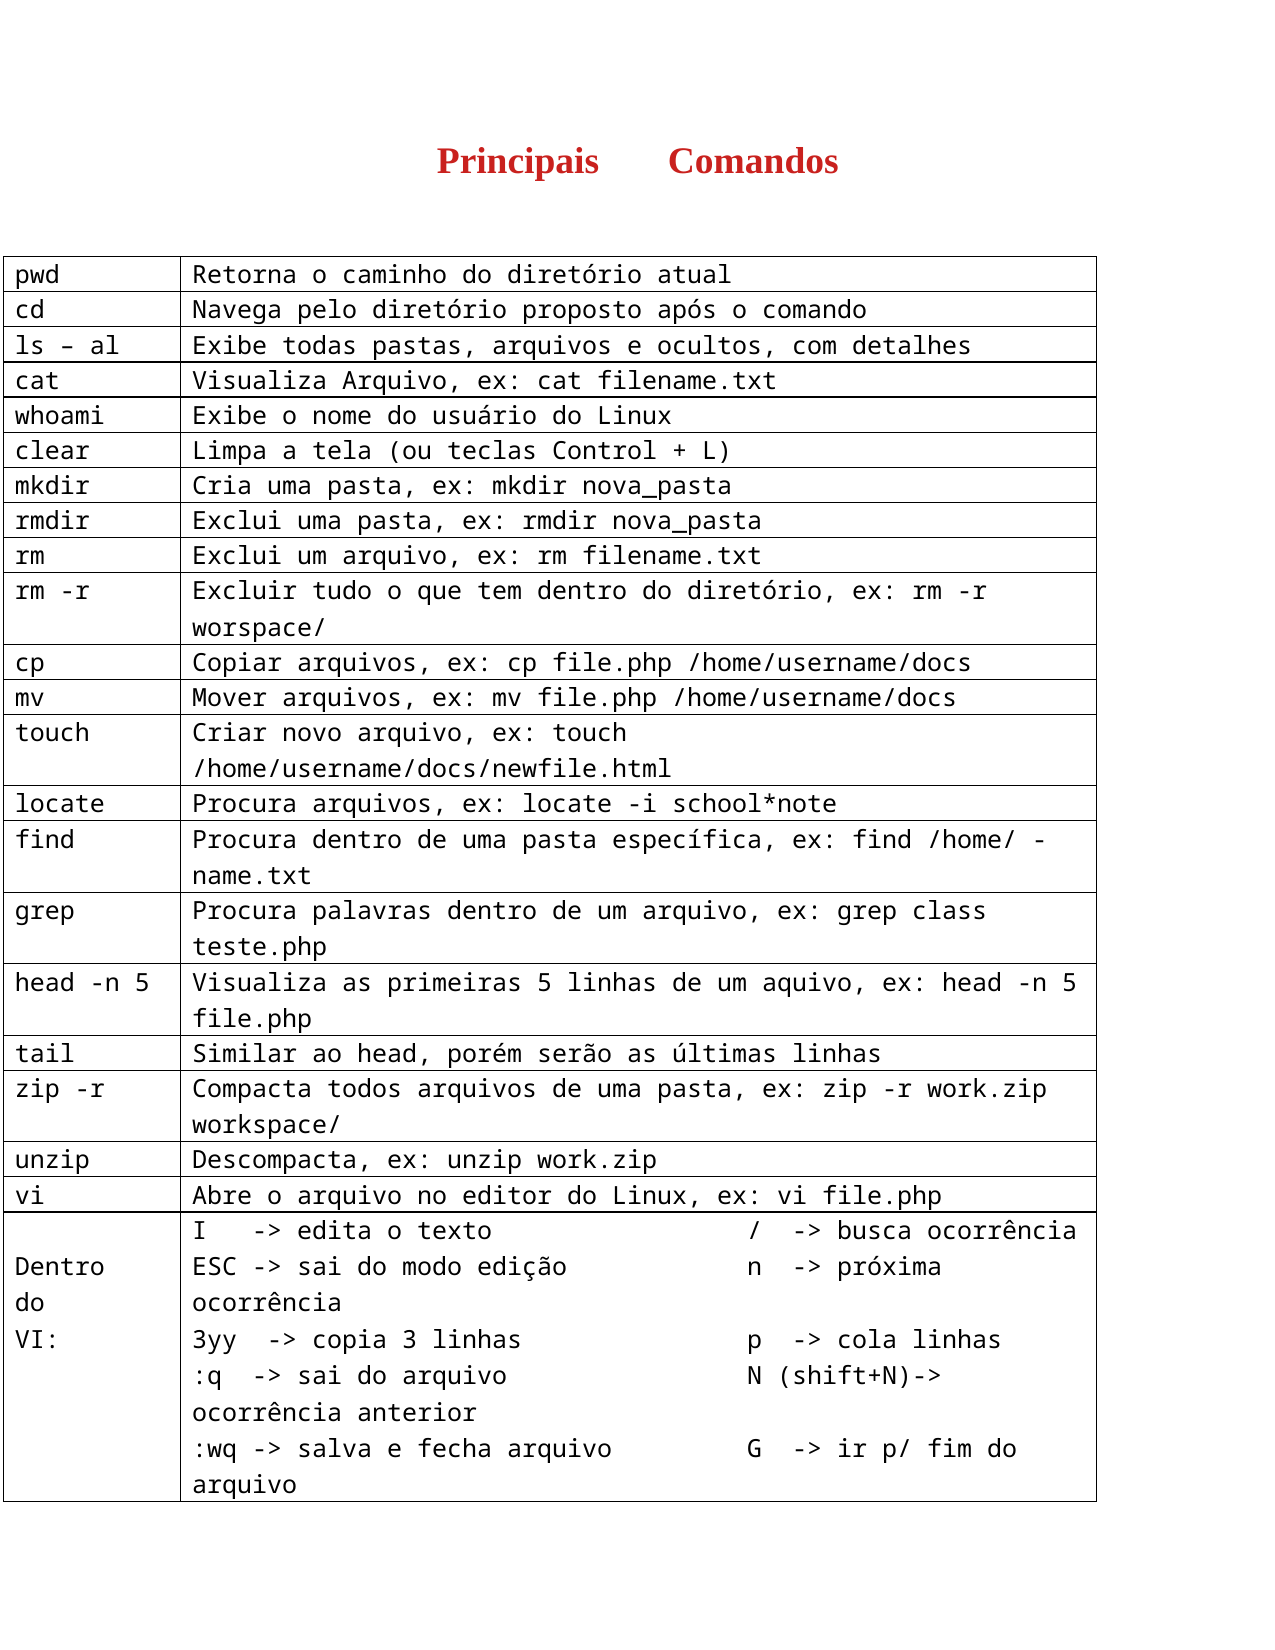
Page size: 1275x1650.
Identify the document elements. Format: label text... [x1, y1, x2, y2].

table_cell Exclui um arquivo, ex: rm filename.txt [181, 538, 1096, 572]
table_cell touch [4, 715, 180, 785]
table_cell clear [4, 433, 180, 467]
table_cell Exclui uma pasta, ex: rmdir nova_pasta [181, 503, 1096, 537]
table_cell Procura palavras dentro de um arquivo, ex: grep class teste.php [181, 893, 1096, 963]
table_cell rm [4, 538, 180, 572]
table_cell rmdir [4, 503, 180, 537]
table_cell find [4, 821, 180, 892]
table_cell whoami [4, 398, 180, 432]
table_cell Similar ao head, porém serão as últimas linhas [181, 1036, 1096, 1070]
table_cell Cria uma pasta, ex: mkdir nova_pasta [181, 468, 1096, 502]
table_cell Procura arquivos, ex: locate -i school*note [181, 786, 1096, 820]
table_cell Excluir tudo o que tem dentro do diretório, ex: rm -r worspace/ [181, 573, 1096, 643]
subtitle Principais Comandos [118, 139, 1157, 182]
table_cell cd [4, 292, 180, 326]
table_cell locate [4, 786, 180, 820]
table_cell rm -r [4, 573, 180, 643]
table_header Retorna o caminho do diretório atual [181, 257, 1096, 291]
table_cell tail [4, 1036, 180, 1070]
table_cell mv [4, 680, 180, 714]
table_cell Navega pelo diretório proposto após o comando [181, 292, 1096, 326]
table_cell vi [4, 1177, 180, 1211]
table_header pwd [4, 257, 180, 291]
table_cell cp [4, 645, 180, 678]
table_cell Descompacta, ex: unzip work.zip [181, 1142, 1096, 1176]
table_cell Abre o arquivo no editor do Linux, ex: vi file.php [181, 1177, 1096, 1211]
table_cell Dentro do VI: [4, 1213, 180, 1501]
table_cell Exibe o nome do usuário do Linux [181, 398, 1096, 432]
table_cell mkdir [4, 468, 180, 502]
table_cell unzip [4, 1142, 180, 1176]
table_cell I -> edita o texto / -> busca ocorrência ESC -> sai do modo edição n -> próxima ocorrência 3yy -> copia 3 linhas p -> cola linhas :q -> sai do arquivo N (shift+N)-> ocorrência anterior :wq -> salva e fecha arquivo G -> ir p/ fim do arquivo [181, 1213, 1096, 1501]
table_cell cat [4, 363, 180, 396]
table_cell Copiar arquivos, ex: cp file.php /home/username/docs [181, 645, 1096, 678]
table_cell grep [4, 893, 180, 963]
table_cell Criar novo arquivo, ex: touch /home/username/docs/newfile.html [181, 715, 1096, 785]
table_cell Exibe todas pastas, arquivos e ocultos, com detalhes [181, 327, 1096, 361]
table_cell Limpa a tela (ou teclas Control + L) [181, 433, 1096, 467]
table_cell Visualiza Arquivo, ex: cat filename.txt [181, 363, 1096, 396]
table_cell Mover arquivos, ex: mv file.php /home/username/docs [181, 680, 1096, 714]
table_cell Procura dentro de uma pasta específica, ex: find /home/ -name.txt [181, 821, 1096, 892]
table_cell ls – al [4, 327, 180, 361]
table_cell zip -r [4, 1071, 180, 1141]
table_cell Visualiza as primeiras 5 linhas de um aquivo, ex: head -n 5 file.php [181, 964, 1096, 1034]
table_cell Compacta todos arquivos de uma pasta, ex: zip -r work.zip workspace/ [181, 1071, 1096, 1141]
table_cell head -n 5 [4, 964, 180, 1034]
